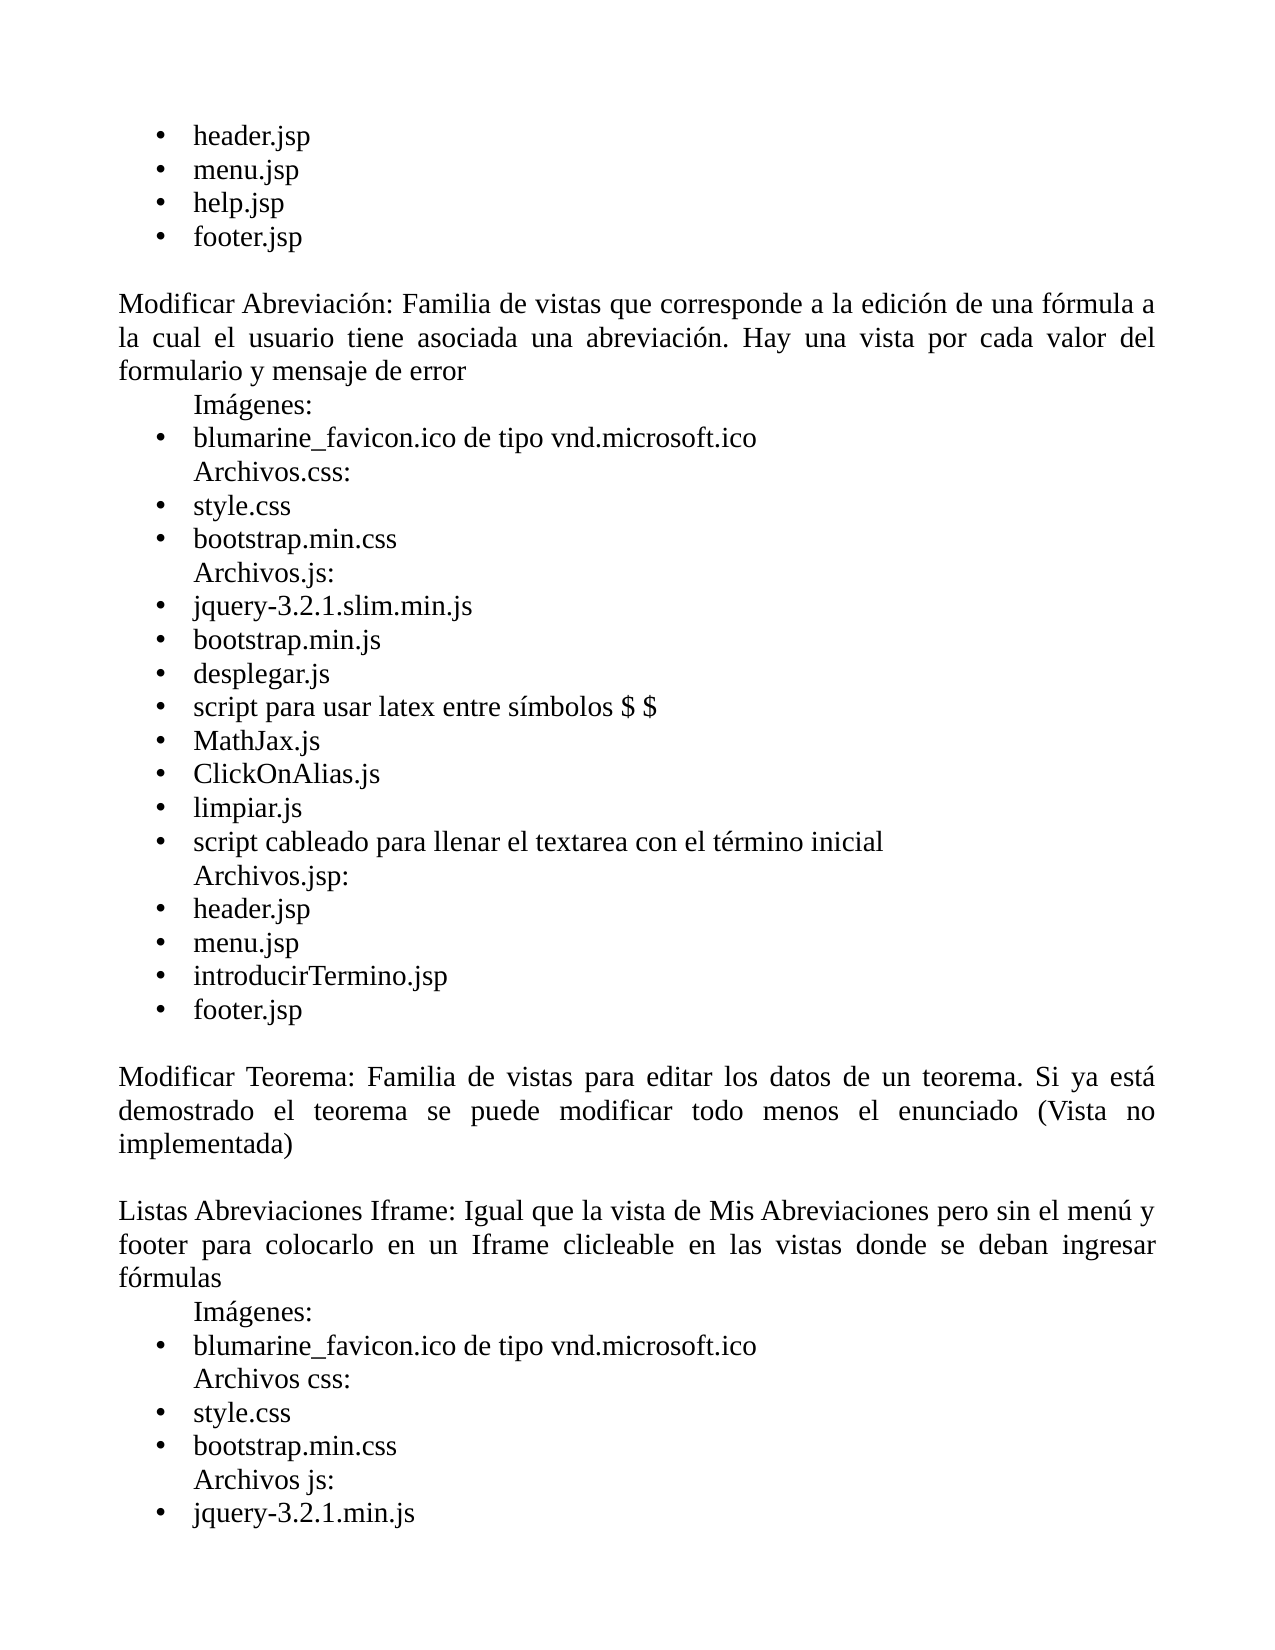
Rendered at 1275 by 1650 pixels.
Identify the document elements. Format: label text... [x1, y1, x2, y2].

list script cableado para llenar el textarea con el término inicial [156, 824, 1157, 858]
list footer.jsp [156, 219, 1157, 253]
list header.jsp [156, 118, 1157, 152]
list blumarine_favicon.ico de tipo vnd.microsoft.ico [156, 1328, 1157, 1361]
list ClickOnAlias.js [156, 757, 1157, 790]
list Archivos css: [156, 1361, 1157, 1395]
list bootstrap.min.css [156, 521, 1157, 555]
list limpiar.js [156, 790, 1157, 824]
list introducirTermino.jsp [156, 958, 1157, 992]
list style.css [156, 1395, 1157, 1428]
list MathJax.js [156, 723, 1157, 757]
list Imágenes: [156, 1294, 1157, 1328]
list menu.jsp [156, 925, 1157, 958]
list jquery-3.2.1.slim.min.js [156, 588, 1157, 622]
text Listas Abreviaciones Iframe: Igual que la vista de Mis Abreviaciones pero sin el menú y footer para colocarlo en un Iframe clicleable en las vistas donde se deban ingresar fórmulas [118, 1193, 1157, 1294]
list bootstrap.min.js [156, 622, 1157, 656]
list desplegar.js [156, 656, 1157, 689]
text Modificar Teorema: Familia de vistas para editar los datos de un teorema. Si ya está demostrado el teorema se puede modificar todo menos el enunciado (Vista no implementada) [118, 1059, 1157, 1160]
list header.jsp [156, 891, 1157, 925]
list bootstrap.min.css [156, 1428, 1157, 1462]
list Imágenes: [156, 387, 1157, 420]
list script para usar latex entre símbolos $ $ [156, 689, 1157, 723]
list Archivos.css: [156, 454, 1157, 488]
list jquery-3.2.1.min.js [156, 1496, 1157, 1529]
list Archivos.jsp: [156, 858, 1157, 891]
list menu.jsp [156, 152, 1157, 185]
list style.css [156, 488, 1157, 521]
list Archivos js: [156, 1462, 1157, 1496]
list footer.jsp [156, 992, 1157, 1026]
list blumarine_favicon.ico de tipo vnd.microsoft.ico [156, 420, 1157, 454]
text Modificar Abreviación: Familia de vistas que corresponde a la edición de una fórmula a la cual el usuario tiene asociada una abreviación. Hay una vista por cada valor del formulario y mensaje de error [118, 286, 1157, 387]
list help.jsp [156, 185, 1157, 219]
list Archivos.js: [156, 555, 1157, 588]
